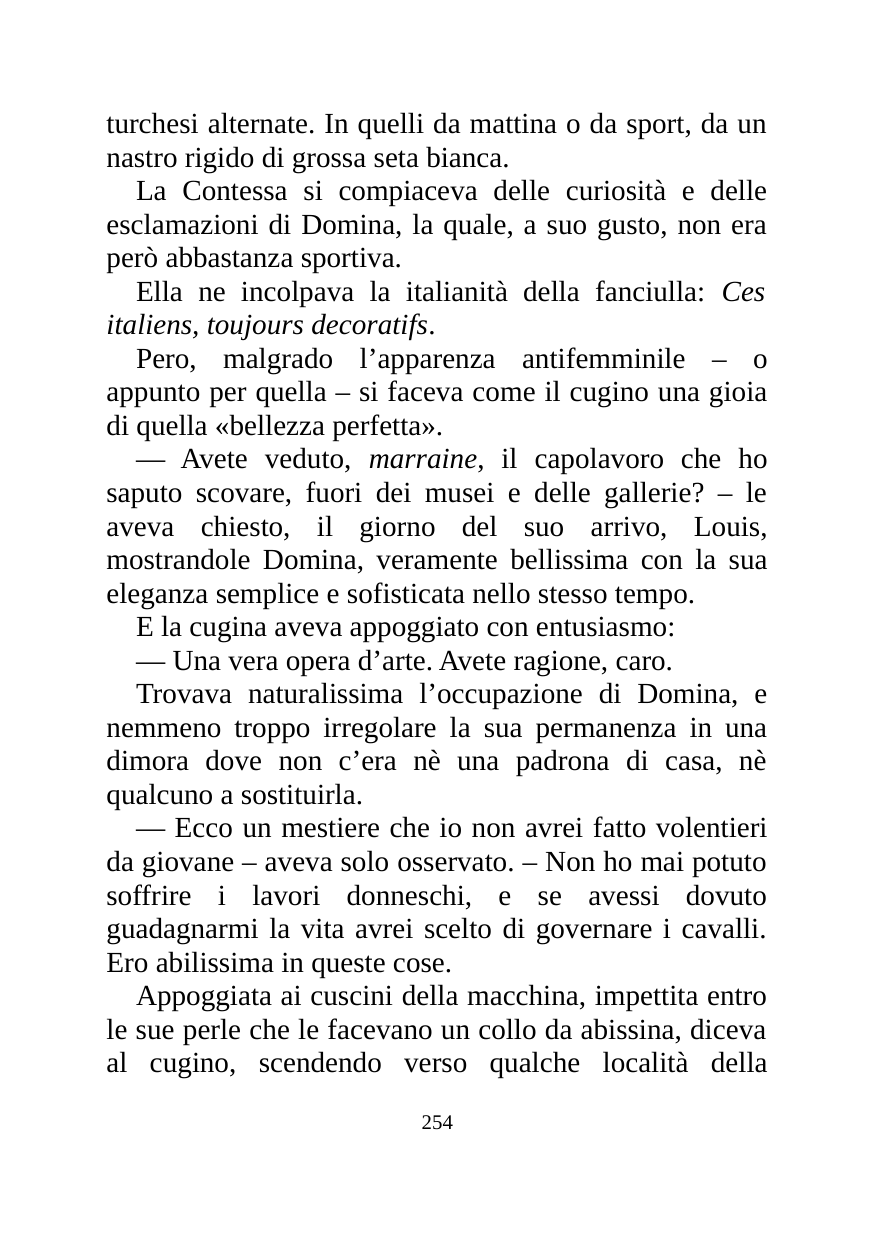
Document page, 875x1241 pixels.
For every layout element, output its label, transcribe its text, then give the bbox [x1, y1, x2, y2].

text Pero, malgrado l’apparenza antifemminile – o appunto per quella – si faceva come il cugino una gioia di quella «bellezza perfetta». [106, 341, 768, 442]
text — Una vera opera d’arte. Avete ragione, caro. [106, 643, 768, 676]
text Ella ne incolpava la italianità della fanciulla: Ces italiens, toujours decoratifs. [106, 274, 768, 341]
text La Contessa si compiaceva delle curiosità e delle esclamazioni di Domina, la quale, a suo gusto, non era però abbastanza sportiva. [106, 173, 768, 274]
text Trovava naturalissima l’occupazione di Domina, e nemmeno troppo irregolare la sua permanenza in una dimora dove non c’era nè una padrona di casa, nè qualcuno a sostituirla. [106, 676, 768, 811]
text — Avete veduto, marraine, il capolavoro che ho saputo scovare, fuori dei musei e delle gallerie? – le aveva chiesto, il giorno del suo arrivo, Louis, mostrandole Domina, veramente bellissima con la sua eleganza semplice e sofisticata nello stesso tempo. [106, 442, 768, 609]
text E la cugina aveva appoggiato con entusiasmo: [106, 609, 768, 643]
text Appoggiata ai cuscini della macchina, impettita entro le sue perle che le facevano un collo da abissina, diceva al cugino, scendendo verso qualche località della [106, 978, 768, 1079]
text — Ecco un mestiere che io non avrei fatto volentieri da giovane – aveva solo osservato. – Non ho mai potuto soffrire i lavori donneschi, e se avessi dovuto guadagnarmi la vita avrei scelto di governare i cavalli. Ero abilissima in queste cose. [106, 811, 768, 978]
text turchesi alternate. In quelli da mattina o da sport, da un nastro rigido di grossa seta bianca. [106, 106, 768, 173]
